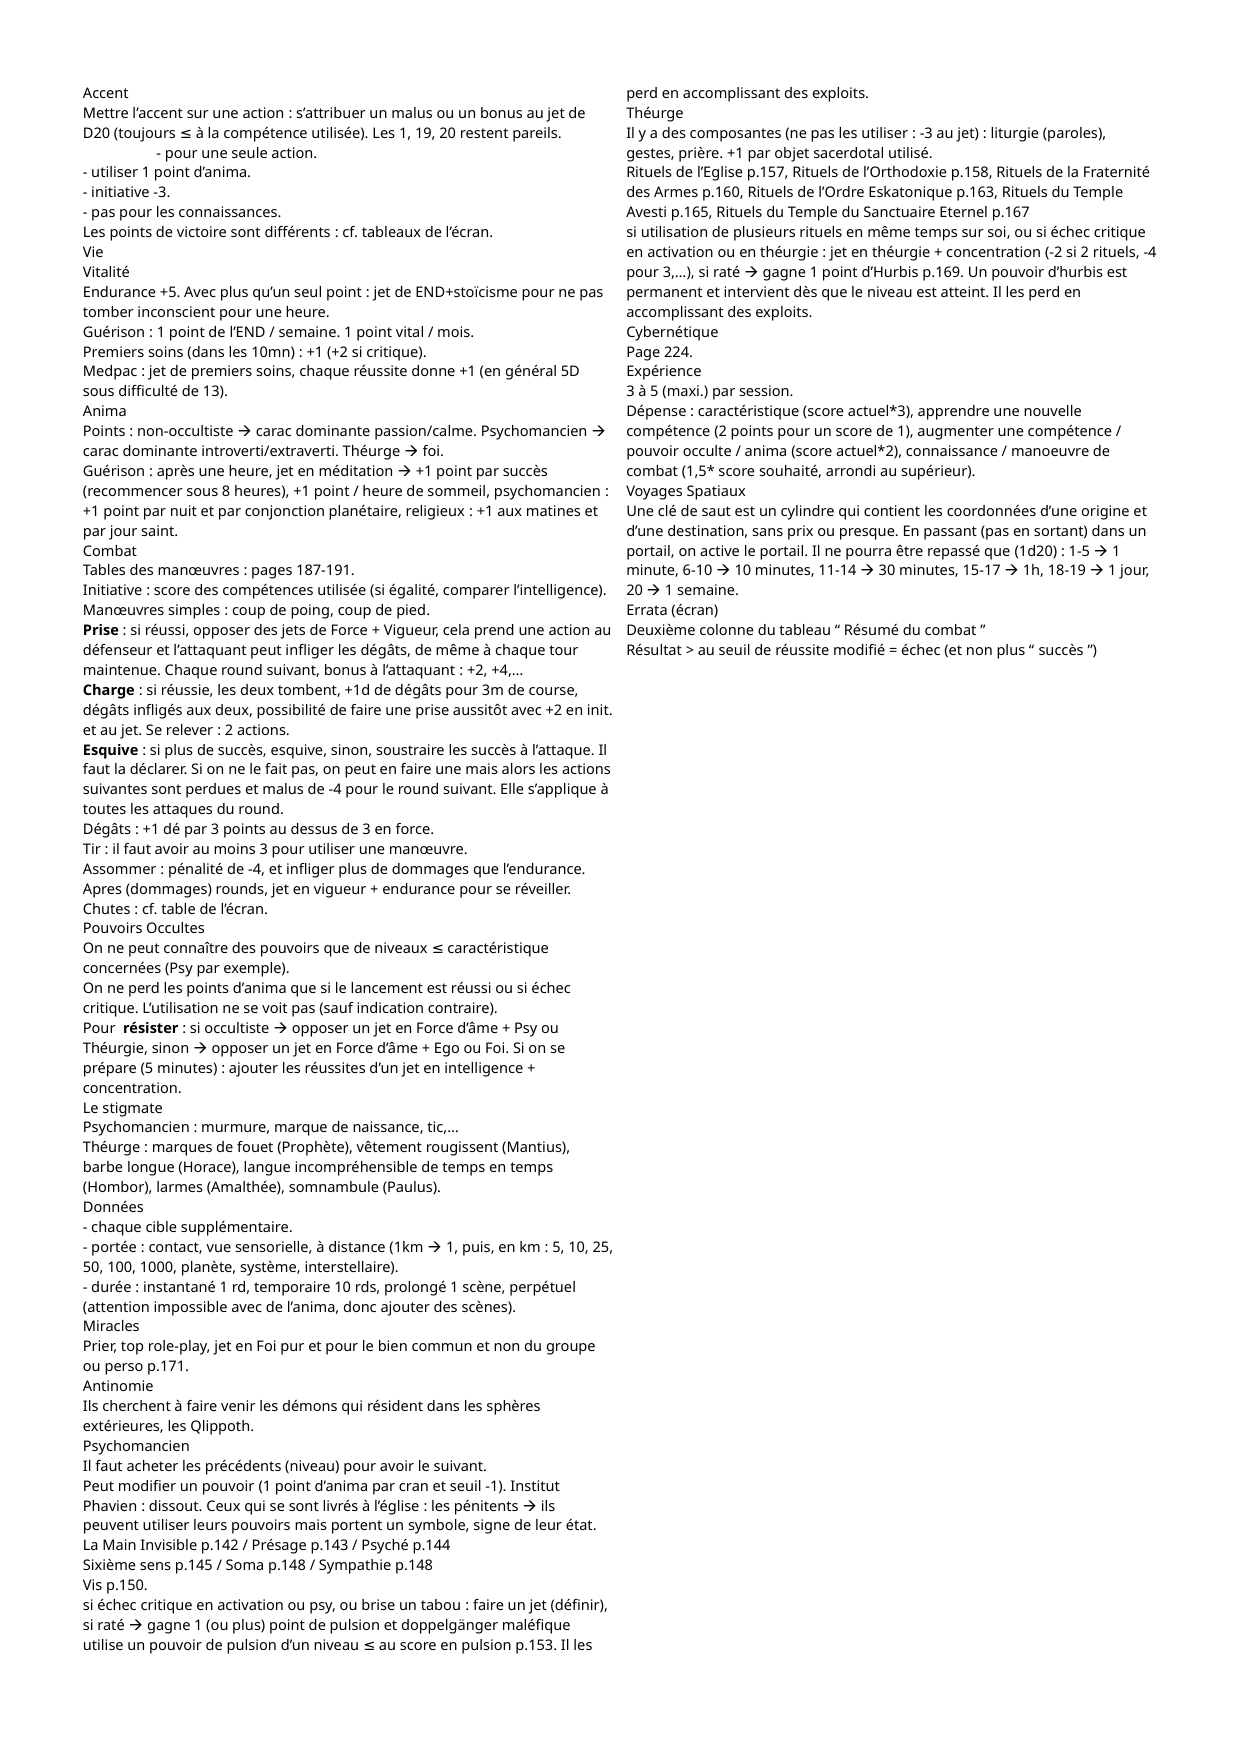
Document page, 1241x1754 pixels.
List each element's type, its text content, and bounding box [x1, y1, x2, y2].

text Page 224. [626, 341, 1157, 361]
text Medpac : jet de premiers soins, chaque réussite donne +1 (en général 5D sous difficulté de 13). [83, 361, 614, 401]
text si utilisation de plusieurs rituels en même temps sur soi, ou si échec critique en activation ou en théurgie : jet en théurgie + concentration (-2 si 2 rituels, -4 pour 3,…), si raté à gagne 1 point d’Hurbis p.169. Un pouvoir d’hurbis est permanent et intervient dès que le niveau est atteint. Il les perd en accomplissant des exploits. [626, 222, 1157, 321]
text Cybernétique [626, 321, 1157, 341]
text si échec critique en activation ou psy, ou brise un tabou : faire un jet (définir), si raté à gagne 1 (ou plus) point de pulsion et doppelgänger maléfique utilise un pouvoir de pulsion d’un niveau ≤ au score en pulsion p.153. Il les [83, 1595, 614, 1654]
text Prise : si réussi, opposer des jets de Force + Vigueur, cela prend une action au défenseur et l’attaquant peut infliger les dégâts, de même à chaque tour maintenue. Chaque round suivant, bonus à l’attaquant : +2, +4,… [83, 620, 614, 679]
text Combat [83, 540, 614, 560]
text Pouvoirs Occultes [83, 918, 614, 938]
text Prier, top role-play, jet en Foi pur et pour le bien commun et non du groupe ou perso p.171. [83, 1336, 614, 1376]
text On ne peut connaître des pouvoirs que de niveaux ≤ caractéristique concernées (Psy par exemple). [83, 938, 614, 978]
text Dégâts : +1 dé par 3 points au dessus de 3 en force. [83, 819, 614, 839]
text La Main Invisible p.142 / Présage p.143 / Psyché p.144 [83, 1535, 614, 1555]
text Miracles [83, 1316, 614, 1336]
text Il faut acheter les précédents (niveau) pour avoir le suivant. [83, 1456, 614, 1475]
text Initiative : score des compétences utilisée (si égalité, comparer l’intelligence). [83, 580, 614, 600]
text Les points de victoire sont différents : cf. tableaux de l’écran. [83, 222, 614, 242]
text 3 à 5 (maxi.) par session. [626, 381, 1157, 401]
text Théurge [626, 103, 1157, 122]
text Guérison : après une heure, jet en méditation à +1 point par succès (recommencer sous 8 heures), +1 point / heure de sommeil, psychomancien : +1 point par nuit et par conjonction planétaire, religieux : +1 aux matines et par jour saint. [83, 461, 614, 540]
text On ne perd les points d’anima que si le lancement est réussi ou si échec critique. L’utilisation ne se voit pas (sauf indication contraire). [83, 978, 614, 1018]
text Deuxième colonne du tableau “ Résumé du combat ” [626, 620, 1157, 640]
text Anima [83, 401, 614, 421]
text - pour une seule action. [83, 142, 614, 162]
text - portée : contact, vue sensorielle, à distance (1km à 1, puis, en km : 5, 10, 25, 50, 100, 1000, planète, système, interstellaire). [83, 1237, 614, 1276]
text Peut modifier un pouvoir (1 point d’anima par cran et seuil -1). Institut Phavien : dissout. Ceux qui se sont livrés à l’église : les pénitents à ils peuvent utiliser leurs pouvoirs mais portent un symbole, signe de leur état. [83, 1475, 614, 1535]
text Voyages Spatiaux [626, 481, 1157, 501]
text perd en accomplissant des exploits. [626, 83, 1157, 103]
text Chutes : cf. table de l’écran. [83, 898, 614, 918]
text Accent [83, 83, 614, 103]
text - chaque cible supplémentaire. [83, 1217, 614, 1237]
text Rituels de l’Eglise p.157, Rituels de l’Orthodoxie p.158, Rituels de la Fraternité des Armes p.160, Rituels de l’Ordre Eskatonique p.163, Rituels du Temple Avesti p.165, Rituels du Temple du Sanctuaire Eternel p.167 [626, 162, 1157, 222]
text - initiative -3. [83, 182, 614, 202]
text Vis p.150. [83, 1575, 614, 1595]
text Le stigmate [83, 1097, 614, 1117]
text Ils cherchent à faire venir les démons qui résident dans les sphères extérieures, les Qlippoth. [83, 1396, 614, 1436]
text Sixième sens p.145 / Soma p.148 / Sympathie p.148 [83, 1555, 614, 1575]
text Expérience [626, 361, 1157, 381]
text Il y a des composantes (ne pas les utiliser : -3 au jet) : liturgie (paroles), gestes, prière. +1 par objet sacerdotal utilisé. [626, 122, 1157, 162]
text Résultat > au seuil de réussite modifié = échec (et non plus “ succès ”) [626, 640, 1157, 660]
text Tables des manœuvres : pages 187-191. [83, 560, 614, 580]
text Vitalité [83, 262, 614, 282]
text Endurance +5. Avec plus qu’un seul point : jet de END+stoïcisme pour ne pas tomber inconscient pour une heure. [83, 282, 614, 321]
text Mettre l’accent sur une action : s’attribuer un malus ou un bonus au jet de D20 (toujours ≤ à la compétence utilisée). Les 1, 19, 20 restent pareils. [83, 103, 614, 142]
text Psychomancien [83, 1436, 614, 1456]
text Vie [83, 242, 614, 262]
text Errata (écran) [626, 600, 1157, 620]
text - durée : instantané 1 rd, temporaire 10 rds, prolongé 1 scène, perpétuel (attention impossible avec de l’anima, donc ajouter des scènes). [83, 1276, 614, 1316]
text Dépense : caractéristique (score actuel*3), apprendre une nouvelle compétence (2 points pour un score de 1), augmenter une compétence / pouvoir occulte / anima (score actuel*2), connaissance / manoeuvre de combat (1,5* score souhaité, arrondi au supérieur). [626, 401, 1157, 481]
text Charge : si réussie, les deux tombent, +1d de dégâts pour 3m de course, dégâts infligés aux deux, possibilité de faire une prise aussitôt avec +2 en init. et au jet. Se relever : 2 actions. [83, 679, 614, 739]
text Guérison : 1 point de l’END / semaine. 1 point vital / mois. [83, 321, 614, 341]
text - pas pour les connaissances. [83, 202, 614, 222]
text Psychomancien : murmure, marque de naissance, tic,… [83, 1117, 614, 1137]
text Une clé de saut est un cylindre qui contient les coordonnées d’une origine et d’une destination, sans prix ou presque. En passant (pas en sortant) dans un portail, on active le portail. Il ne pourra être repassé que (1d20) : 1-5 à 1 minute, 6-10 à 10 minutes, 11-14 à 30 minutes, 15-17 à 1h, 18-19 à 1 jour, 20 à 1 semaine. [626, 501, 1157, 600]
text Points : non-occultiste à carac dominante passion/calme. Psychomancien à carac dominante introverti/extraverti. Théurge à foi. [83, 421, 614, 461]
text - utiliser 1 point d’anima. [83, 162, 614, 182]
text Pour résister : si occultiste à opposer un jet en Force d’âme + Psy ou Théurgie, sinon à opposer un jet en Force d’âme + Ego ou Foi. Si on se prépare (5 minutes) : ajouter les réussites d’un jet en intelligence + concentration. [83, 1018, 614, 1097]
text Tir : il faut avoir au moins 3 pour utiliser une manœuvre. [83, 839, 614, 859]
text Théurge : marques de fouet (Prophète), vêtement rougissent (Mantius), barbe longue (Horace), langue incompréhensible de temps en temps (Hombor), larmes (Amalthée), somnambule (Paulus). [83, 1137, 614, 1197]
text Esquive : si plus de succès, esquive, sinon, soustraire les succès à l’attaque. Il faut la déclarer. Si on ne le fait pas, on peut en faire une mais alors les actions suivantes sont perdues et malus de -4 pour le round suivant. Elle s’applique à toutes les attaques du round. [83, 739, 614, 819]
text Antinomie [83, 1376, 614, 1396]
text Données [83, 1197, 614, 1217]
text Manœuvres simples : coup de poing, coup de pied. [83, 600, 614, 620]
text Assommer : pénalité de -4, et infliger plus de dommages que l’endurance. Apres (dommages) rounds, jet en vigueur + endurance pour se réveiller. [83, 859, 614, 898]
text Premiers soins (dans les 10mn) : +1 (+2 si critique). [83, 341, 614, 361]
